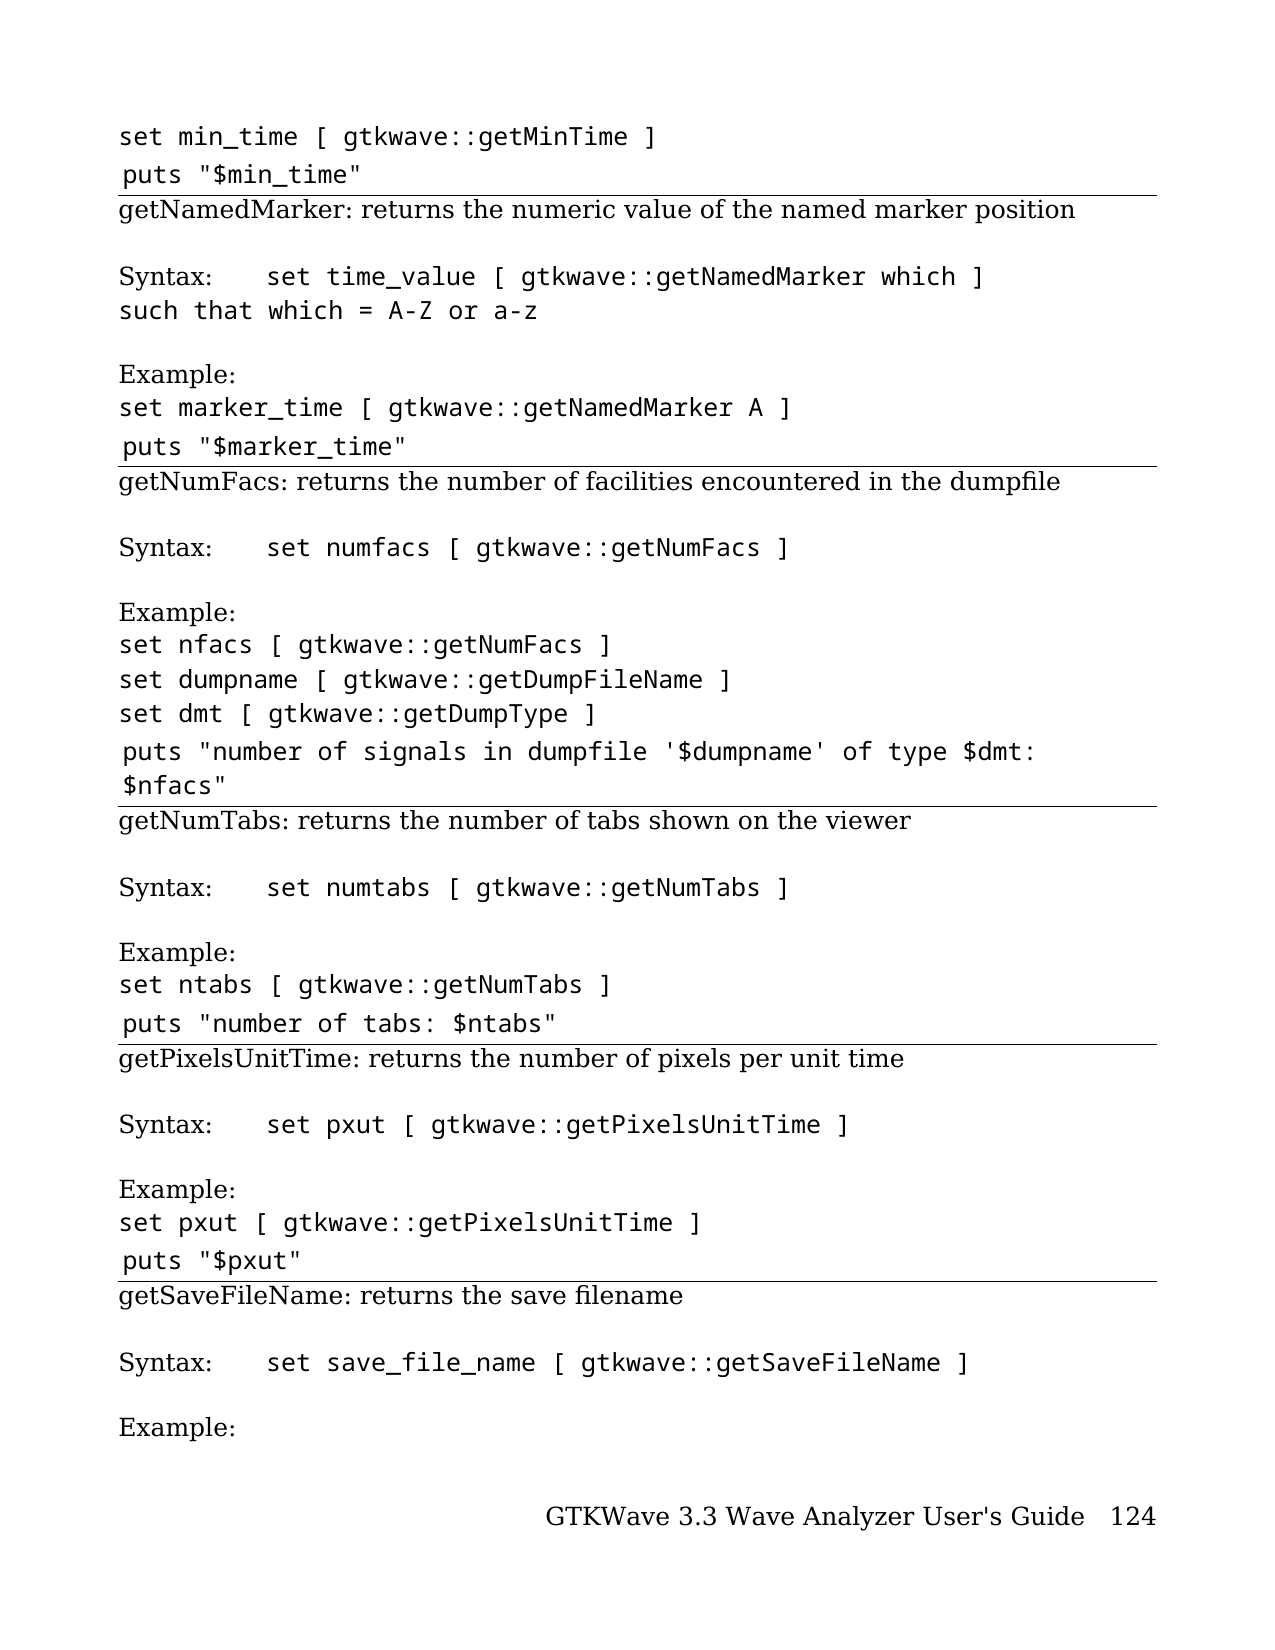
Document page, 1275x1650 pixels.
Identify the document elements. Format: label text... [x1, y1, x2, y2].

text set dumpname [ gtkwave::getDumpFileName ] [118, 661, 1157, 695]
text getSaveFileName: returns the save filename [118, 1282, 1157, 1311]
text such that which = A-Z or a-z [118, 292, 1157, 326]
text Syntax: set save_file_name [ gtkwave::getSaveFileName ] [118, 1344, 1157, 1379]
text Syntax: set pxut [ gtkwave::getPixelsUnitTime ] [118, 1107, 1157, 1141]
text getPixelsUnitTime: returns the number of pixels per unit time [118, 1045, 1157, 1073]
text Syntax: set time_value [ gtkwave::getNamedMarker which ] [118, 258, 1157, 292]
text set ntabs [ gtkwave::getNumTabs ] [118, 967, 1157, 1001]
text getNumFacs: returns the number of facilities encountered in the dumpfile [118, 467, 1157, 496]
text set pxut [ gtkwave::getPixelsUnitTime ] [118, 1204, 1157, 1238]
text set min_time [ gtkwave::getMinTime ] [118, 118, 1157, 152]
text getNamedMarker: returns the numeric value of the named marker position [118, 196, 1157, 224]
text Syntax: set numfacs [ gtkwave::getNumFacs ] [118, 530, 1157, 564]
text Example: [118, 361, 1157, 390]
text Example: [118, 938, 1157, 967]
text set marker_time [ gtkwave::getNamedMarker A ] [118, 390, 1157, 424]
text puts "number of signals in dumpfile '$dumpname' of type $dmt: $nfacs" [118, 729, 1157, 806]
text Example: [118, 598, 1157, 627]
text puts "$marker_time" [118, 424, 1157, 466]
text Syntax: set numtabs [ gtkwave::getNumTabs ] [118, 869, 1157, 904]
text Example: [118, 1175, 1157, 1204]
text Example: [118, 1413, 1157, 1442]
text puts "number of tabs: $ntabs" [118, 1001, 1157, 1044]
text puts "$min_time" [118, 152, 1157, 195]
text set dmt [ gtkwave::getDumpType ] [118, 695, 1157, 729]
text set nfacs [ gtkwave::getNumFacs ] [118, 627, 1157, 661]
text puts "$pxut" [118, 1238, 1157, 1281]
text getNumTabs: returns the number of tabs shown on the viewer [118, 807, 1157, 836]
